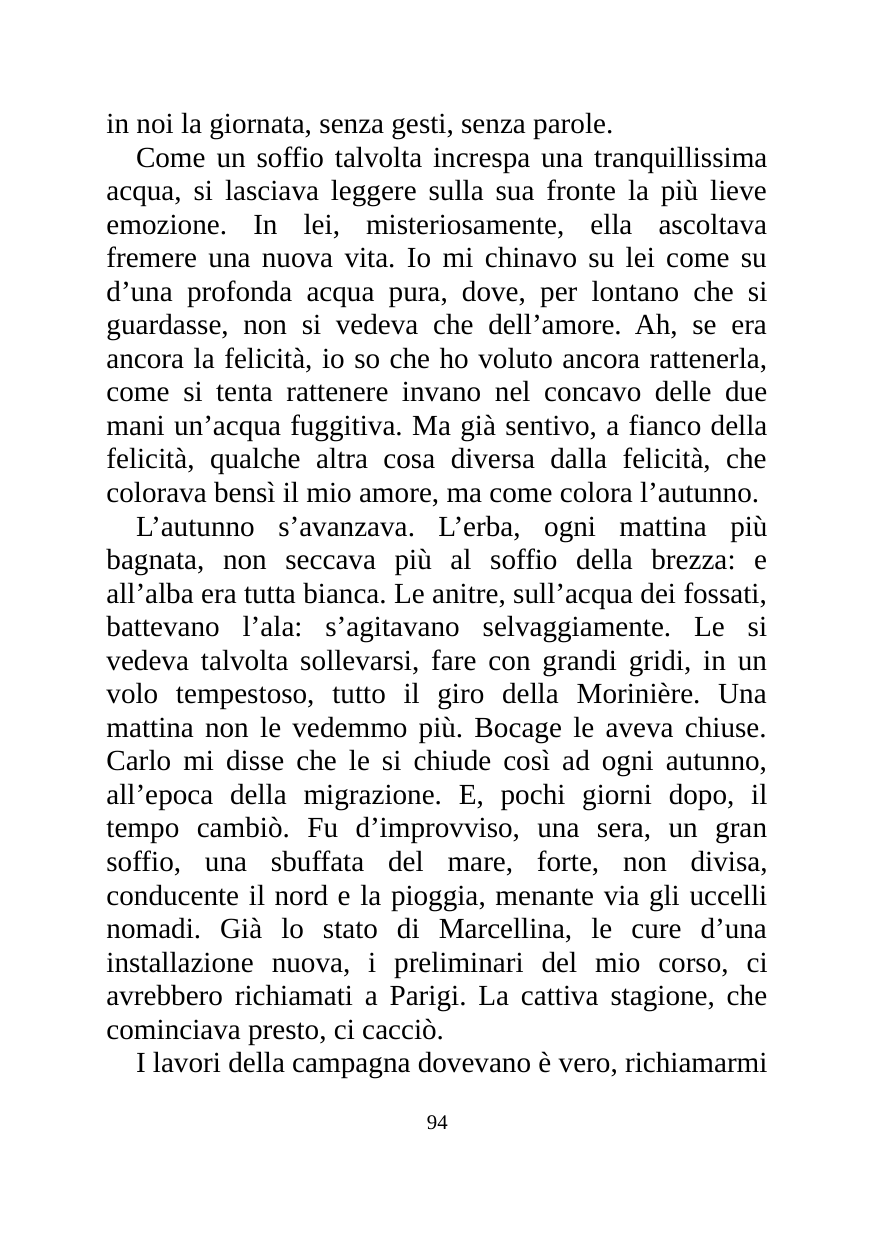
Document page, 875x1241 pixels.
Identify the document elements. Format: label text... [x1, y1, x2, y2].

text I lavori della campagna dovevano è vero, richiamarmi [106, 1045, 768, 1079]
text in noi la giornata, senza gesti, senza parole. [106, 106, 768, 140]
text L’autunno s’avanzava. L’erba, ogni mattina più bagnata, non seccava più al soffio della brezza: e all’alba era tutta bianca. Le anitre, sull’acqua dei fossati, battevano l’ala: s’agitavano selvaggiamente. Le si vedeva talvolta sollevarsi, fare con grandi gridi, in un volo tempestoso, tutto il giro della Morinière. Una mattina non le vedemmo più. Bocage le aveva chiuse. Carlo mi disse che le si chiude così ad ogni autunno, all’epoca della migrazione. E, pochi giorni dopo, il tempo cambiò. Fu d’improvviso, una sera, un gran soffio, una sbuffata del mare, forte, non divisa, conducente il nord e la pioggia, menante via gli uccelli nomadi. Già lo stato di Marcellina, le cure d’una installazione nuova, i preliminari del mio corso, ci avrebbero richiamati a Parigi. La cattiva stagione, che cominciava presto, ci cacciò. [106, 509, 768, 1045]
text Come un soffio talvolta increspa una tranquillissima acqua, si lasciava leggere sulla sua fronte la più lieve emozione. In lei, misteriosamente, ella ascoltava fremere una nuova vita. Io mi chinavo su lei come su d’una profonda acqua pura, dove, per lontano che si guardasse, non si vedeva che dell’amore. Ah, se era ancora la felicità, io so che ho voluto ancora rattenerla, come si tenta rattenere invano nel concavo delle due mani un’acqua fuggitiva. Ma già sentivo, a fianco della felicità, qualche altra cosa diversa dalla felicità, che colorava bensì il mio amore, ma come colora l’autunno. [106, 140, 768, 509]
